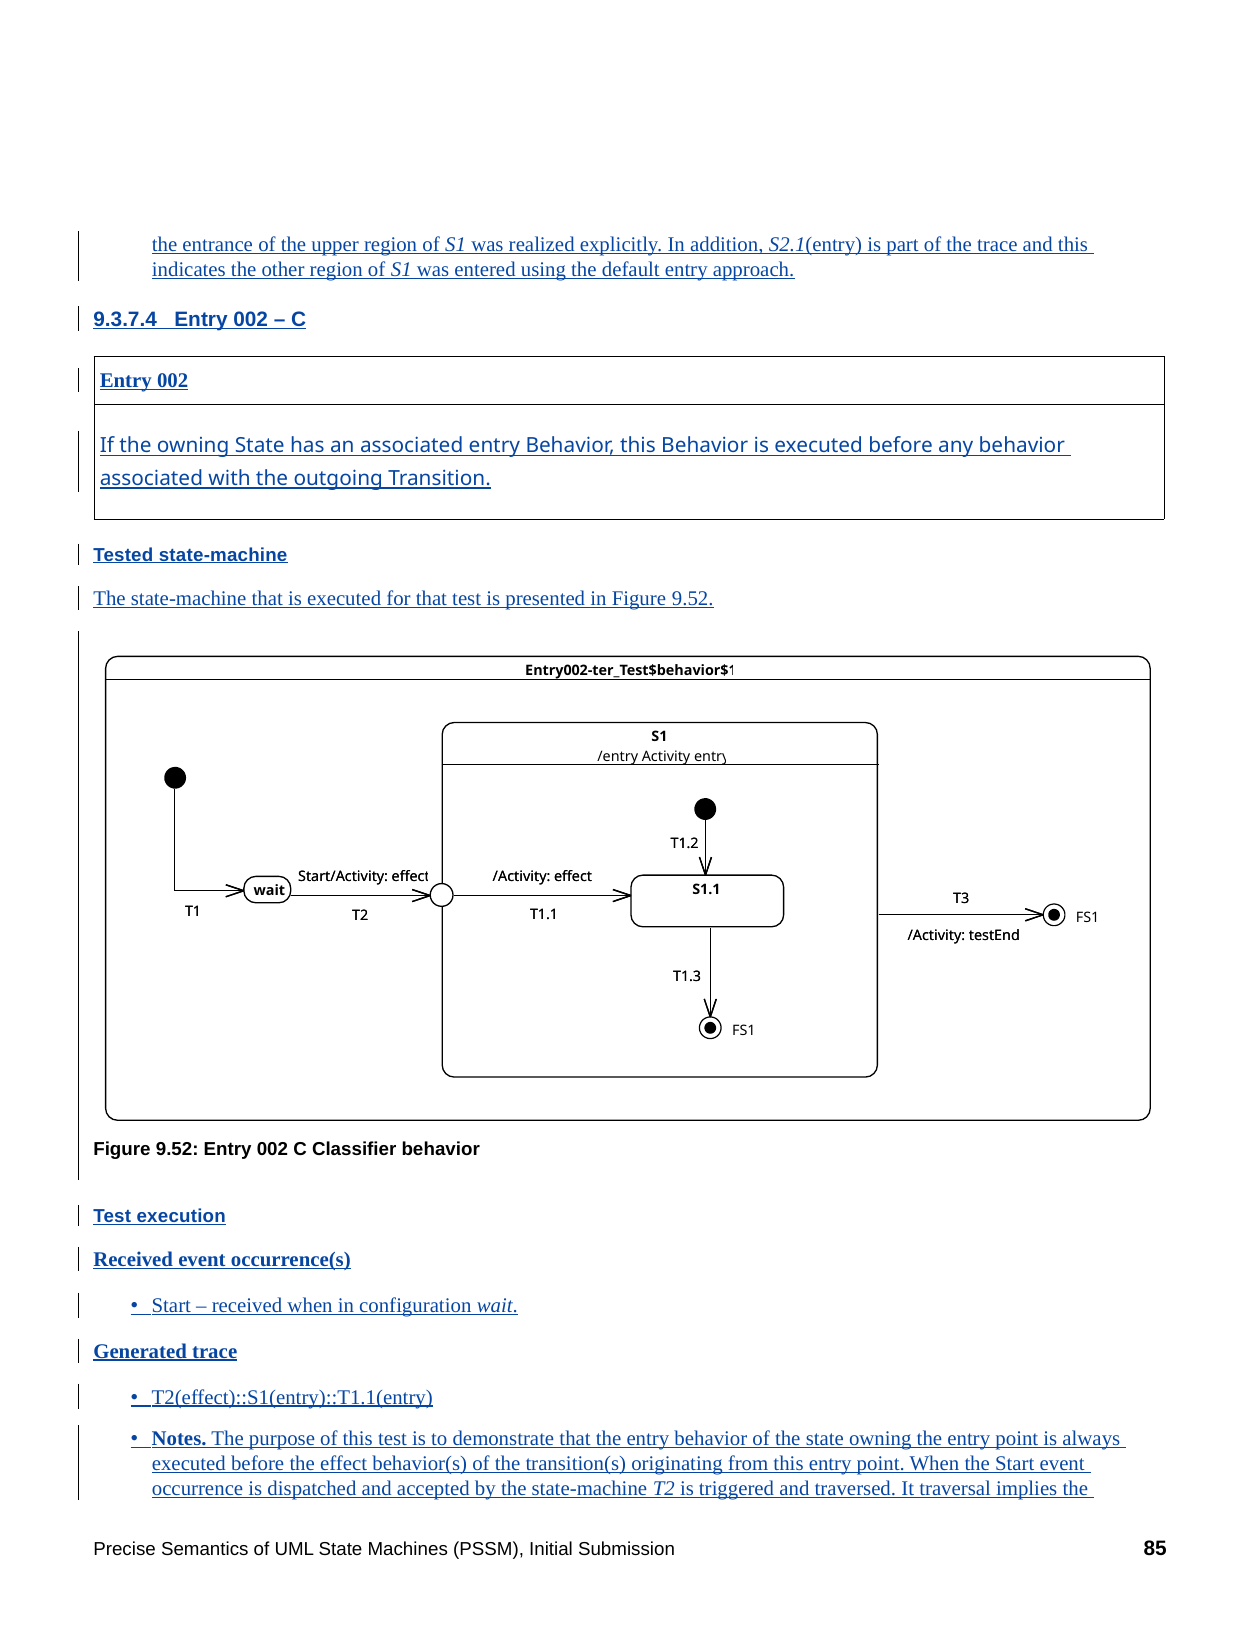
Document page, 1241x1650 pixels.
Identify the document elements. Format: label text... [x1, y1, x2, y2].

table_header Entry 002 [95, 357, 1164, 404]
list Start – received when in configuration wait. [131, 1292, 1164, 1317]
subtitle Test execution [93, 1205, 1164, 1226]
list Notes. The purpose of this test is to demonstrate that the entry behavior of the state owning the entry point is always executed before the effect behavior(s) of the transition(s) originating from this entry point. When the Start event occurrence is dispatched and accepted by the state-machine T2 is triggered and traversed. It traversal implies the [131, 1425, 1164, 1500]
text Generated trace [93, 1338, 1164, 1363]
text Received event occurrence(s) [93, 1247, 1164, 1271]
subtitle Tested state-machine [93, 543, 1164, 565]
list the entrance of the upper region of S1 was realized explicitly. In addition, S2.1(entry) is part of the trace and this indicates the other region of S1 was entered using the default entry approach. [131, 231, 1164, 281]
subtitle Entry 002 – C [93, 306, 1164, 331]
text The state-machine that is executed for that test is presented in Figure 9.52. [93, 586, 1164, 610]
table_cell If the owning State has an associated entry Behavior, this Behavior is executed before any behavior associated with the outgoing Transition. [95, 405, 1164, 518]
text Figure 9.52: Entry 002 C Classifier behavior [93, 644, 1164, 1159]
list T2(effect)::S1(entry)::T1.1(entry) [131, 1384, 1164, 1409]
